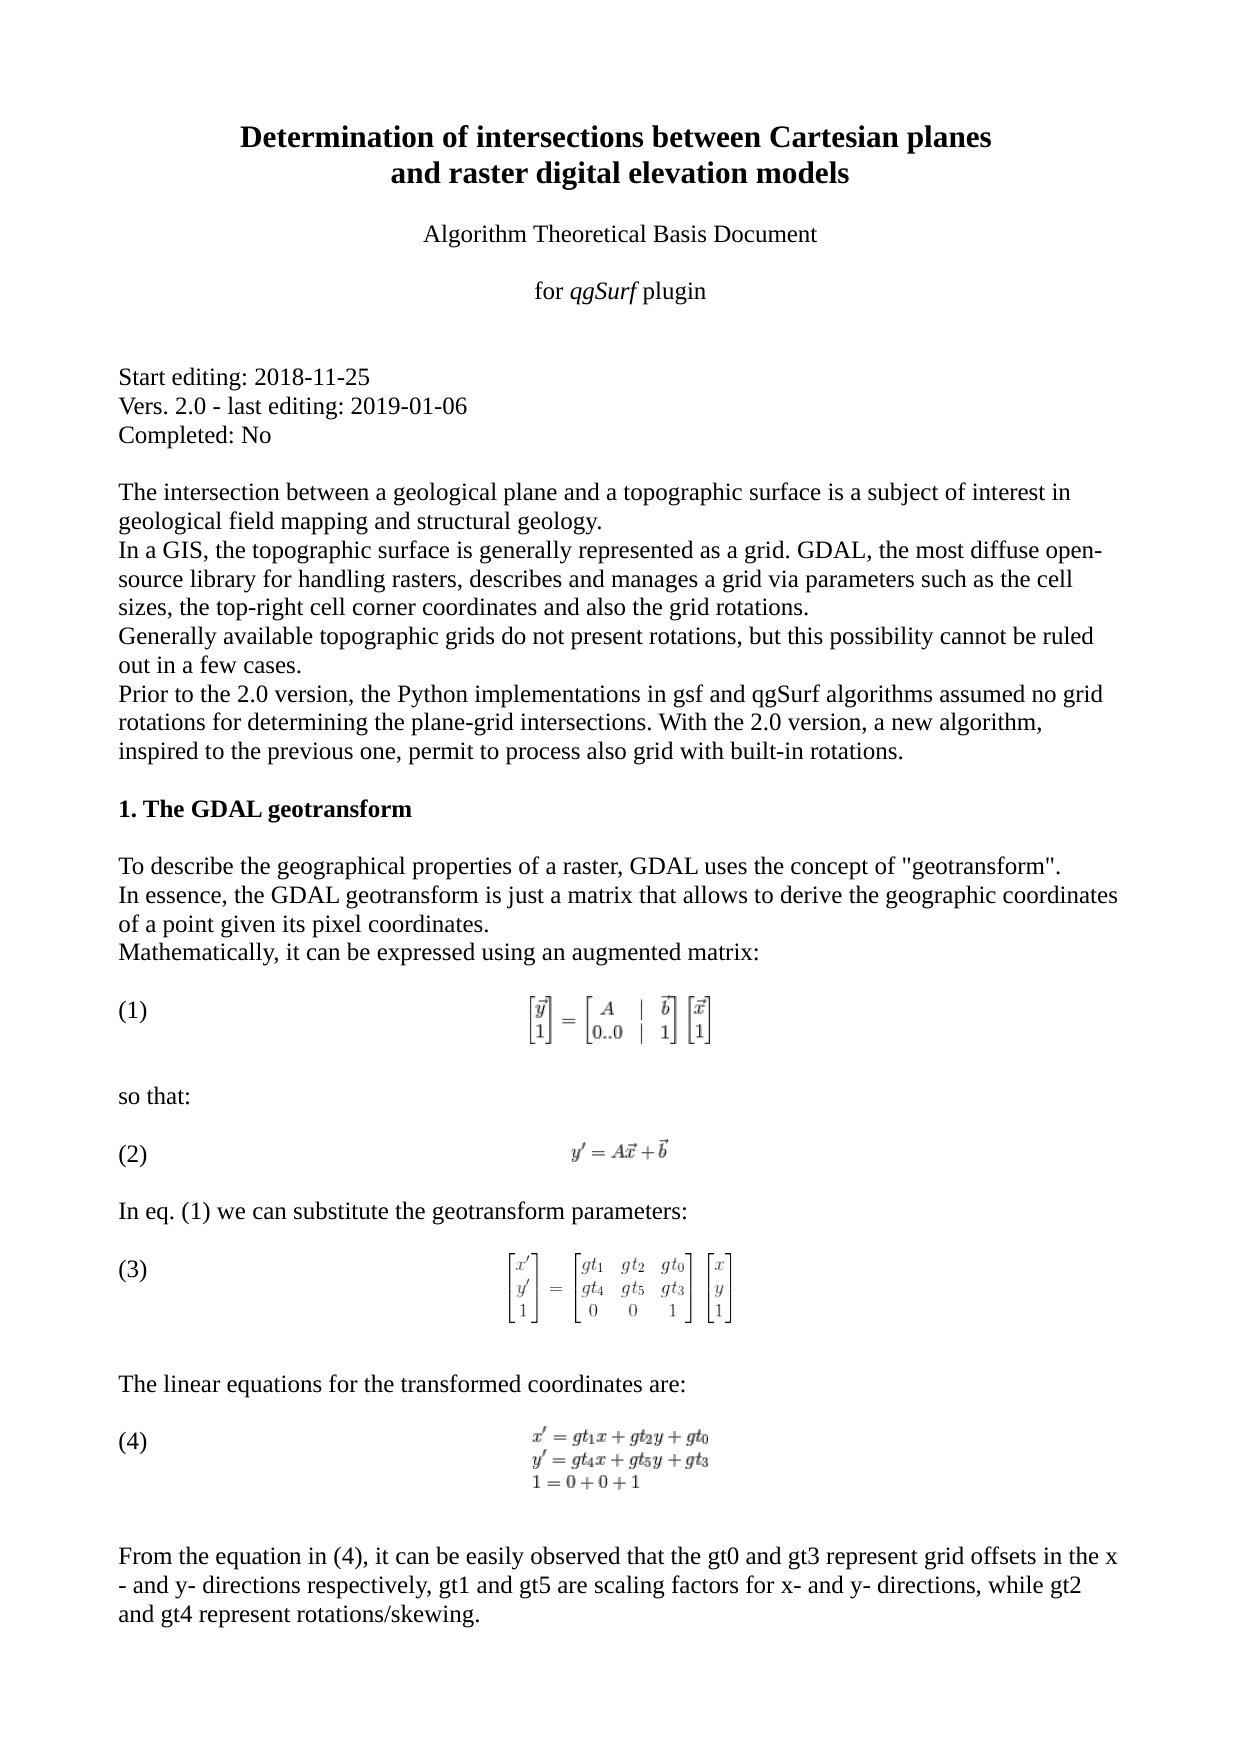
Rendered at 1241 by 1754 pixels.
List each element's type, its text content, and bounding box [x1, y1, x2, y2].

text so that: [118, 1081, 1122, 1110]
text for qgSurf plugin [118, 276, 1122, 305]
text (3) [118, 1254, 508, 1282]
text (1) [118, 995, 529, 1024]
text The linear equations for the transformed coordinates are: [118, 1369, 1122, 1397]
picture [571, 1138, 669, 1162]
text Start editing: 2018-11-25 [118, 362, 1122, 391]
text To describe the geographical properties of a raster, GDAL uses the concept of "geotransform". [118, 851, 1122, 880]
text Prior to the 2.0 version, the Python implementations in gsf and qgSurf algorithms assumed no grid rotations for determining the plane-grid intersections. With the 2.0 version, a new algorithm, inspired to the previous one, permit to process also grid with built-in rotations. [118, 679, 1122, 765]
text Algorithm Theoretical Basis Document [118, 219, 1122, 247]
text and raster digital elevation models [118, 154, 1122, 190]
text In a GIS, the topographic surface is generally represented as a grid. GDAL, the most diffuse open-source library for handling rasters, describes and manages a grid via parameters such as the cell sizes, the top-right cell corner coordinates and also the grid rotations. [118, 535, 1122, 621]
text 1. The GDAL geotransform [118, 794, 1122, 822]
text Generally available topographic grids do not present rotations, but this possibility cannot be ruled out in a few cases. [118, 621, 1122, 679]
text Mathematically, it can be expressed using an augmented matrix: [118, 937, 1122, 966]
text [711, 995, 1122, 1024]
text From the equation in (4), it can be easily observed that the gt0 and gt3 represent grid offsets in the x - and y- directions respectively, gt1 and gt5 are scaling factors for x- and y- directions, while gt2 and gt4 represent rotations/skewing. [118, 1541, 1122, 1627]
text Vers. 2.0 - last editing: 2019-01-06 [118, 391, 1122, 420]
picture [532, 1426, 708, 1490]
text [708, 1426, 1122, 1455]
text Determination of intersections between Cartesian planes [118, 118, 1122, 154]
text (2) [118, 1139, 1122, 1167]
picture [529, 995, 711, 1045]
text (4) [118, 1426, 532, 1455]
text In eq. (1) we can substitute the geotransform parameters: [118, 1196, 1122, 1225]
text [732, 1254, 1122, 1282]
text In essence, the GDAL geotransform is just a matrix that allows to derive the geographic coordinates of a point given its pixel coordinates. [118, 880, 1122, 937]
text Completed: No [118, 420, 1122, 449]
picture [508, 1253, 732, 1324]
text The intersection between a geological plane and a topographic surface is a subject of interest in geological field mapping and structural geology. [118, 477, 1122, 535]
